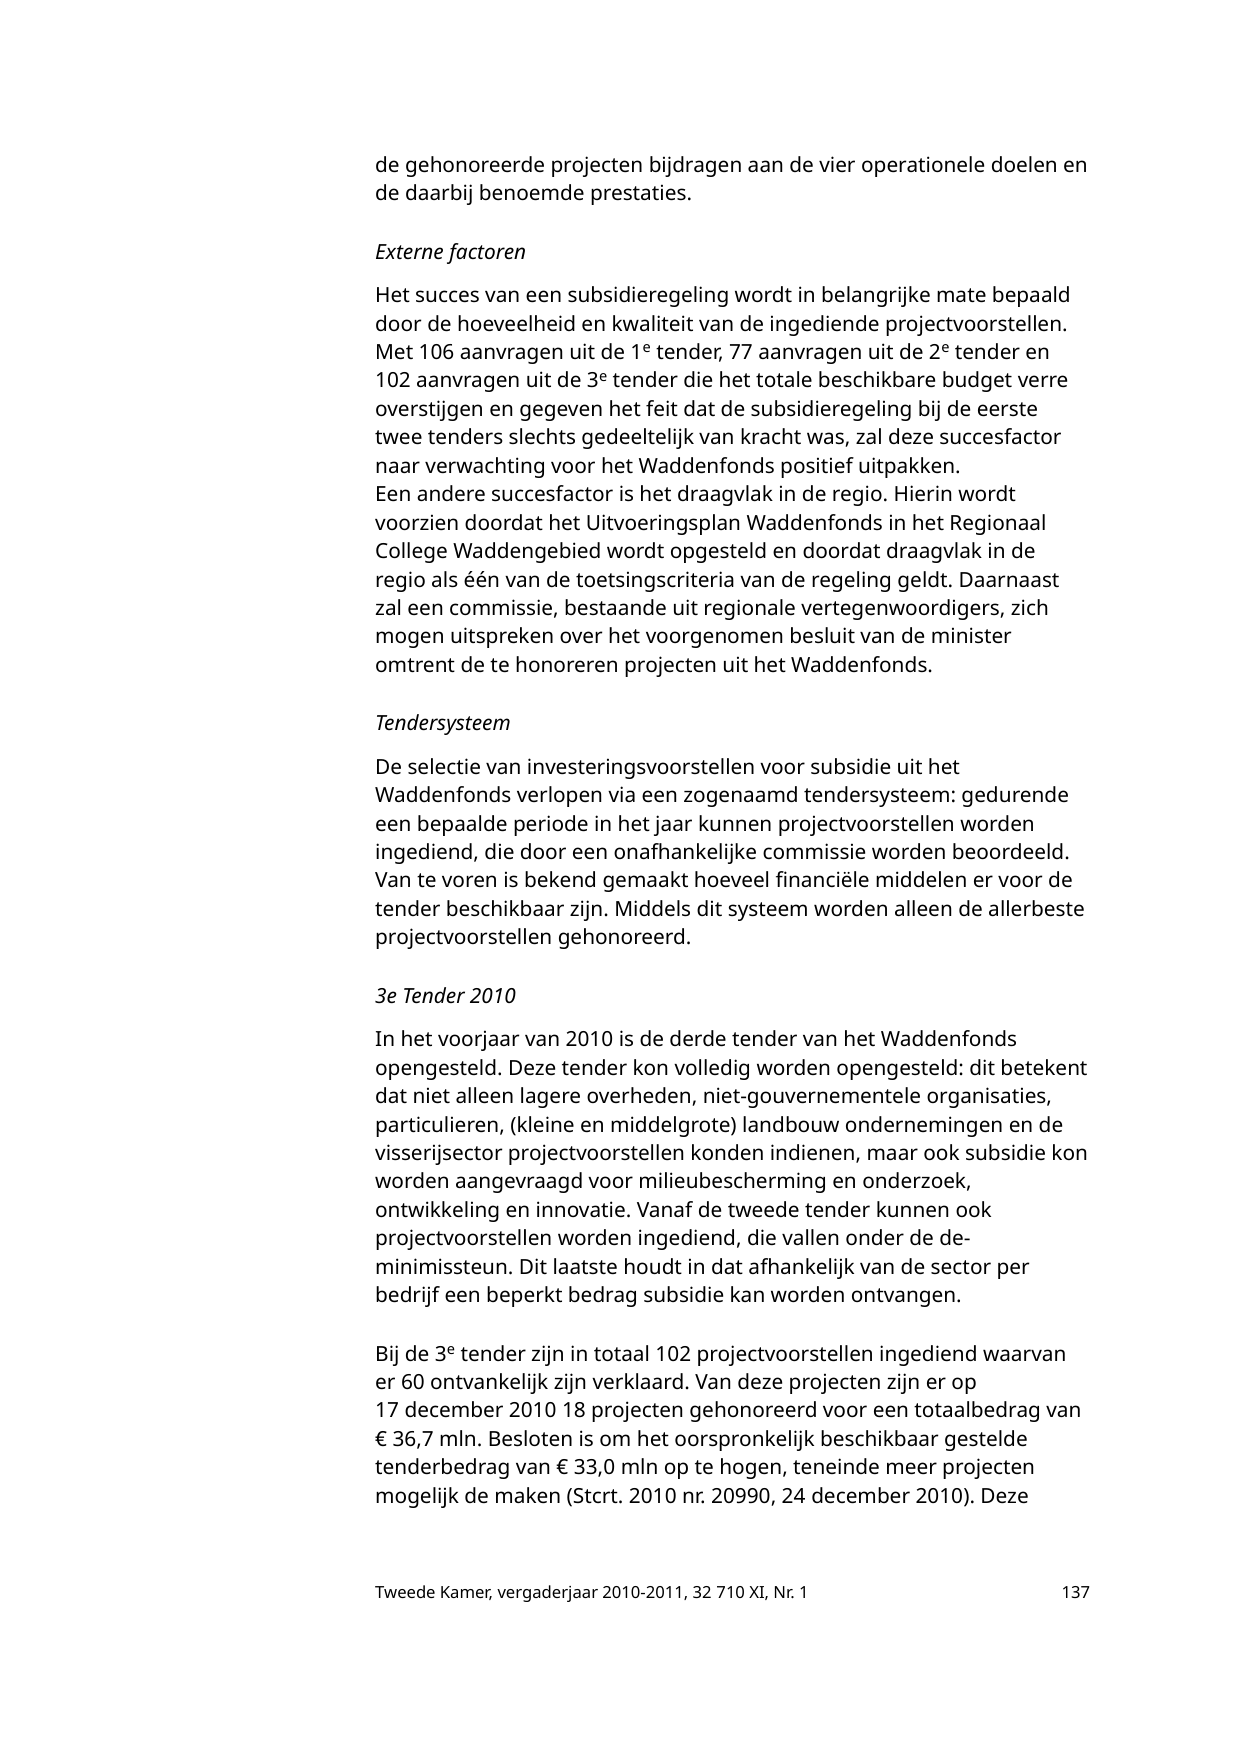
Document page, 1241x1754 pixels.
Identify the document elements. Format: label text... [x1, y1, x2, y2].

text 3e Tender 2010 [375, 981, 1090, 1009]
text de gehonoreerde projecten bijdragen aan de vier operationele doelen en de daarbij benoemde prestaties. [375, 150, 1090, 207]
text Bij de 3e tender zijn in totaal 102 projectvoorstellen ingediend waarvan er 60 ontvankelijk zijn verklaard. Van deze projecten zijn er op 17 december 2010 18 projecten gehonoreerd voor een totaalbedrag van € 36,7 mln. Besloten is om het oorspronkelijk beschikbaar gestelde tenderbedrag van € 33,0 mln op te hogen, teneinde meer projecten mogelijk de maken (Stcrt. 2010 nr. 20990, 24 december 2010). Deze [375, 1339, 1090, 1509]
text Externe factoren [375, 237, 1090, 265]
text Een andere succesfactor is het draagvlak in de regio. Hierin wordt voorzien doordat het Uitvoeringsplan Waddenfonds in het Regionaal College Waddengebied wordt opgesteld en doordat draagvlak in de regio als één van de toetsingscriteria van de regeling geldt. Daarnaast zal een commissie, bestaande uit regionale vertegenwoordigers, zich mogen uitspreken over het voorgenomen besluit van de minister omtrent de te honoreren projecten uit het Waddenfonds. [375, 479, 1090, 678]
text Tendersysteem [375, 708, 1090, 737]
text In het voorjaar van 2010 is de derde tender van het Waddenfonds opengesteld. Deze tender kon volledig worden opengesteld: dit betekent dat niet alleen lagere overheden, niet-gouvernementele organisaties, particulieren, (kleine en middelgrote) landbouw ondernemingen en de visserijsector projectvoorstellen konden indienen, maar ook subsidie kon worden aangevraagd voor milieubescherming en onderzoek, ontwikkeling en innovatie. Vanaf de tweede tender kunnen ook projectvoorstellen worden ingediend, die vallen onder de de-minimissteun. Dit laatste houdt in dat afhankelijk van de sector per bedrijf een beperkt bedrag subsidie kan worden ontvangen. [375, 1024, 1090, 1309]
text De selectie van investeringsvoorstellen voor subsidie uit het Waddenfonds verlopen via een zogenaamd tendersysteem: gedurende een bepaalde periode in het jaar kunnen projectvoorstellen worden ingediend, die door een onafhankelijke commissie worden beoordeeld. Van te voren is bekend gemaakt hoeveel financiële middelen er voor de tender beschikbaar zijn. Middels dit systeem worden alleen de allerbeste projectvoorstellen gehonoreerd. [375, 752, 1090, 951]
text Het succes van een subsidieregeling wordt in belangrijke mate bepaald door de hoeveelheid en kwaliteit van de ingediende projectvoorstellen. Met 106 aanvragen uit de 1e tender, 77 aanvragen uit de 2e tender en 102 aanvragen uit de 3e tender die het totale beschikbare budget verre overstijgen en gegeven het feit dat de subsidieregeling bij de eerste twee tenders slechts gedeeltelijk van kracht was, zal deze succesfactor naar verwachting voor het Waddenfonds positief uitpakken. [375, 280, 1090, 479]
